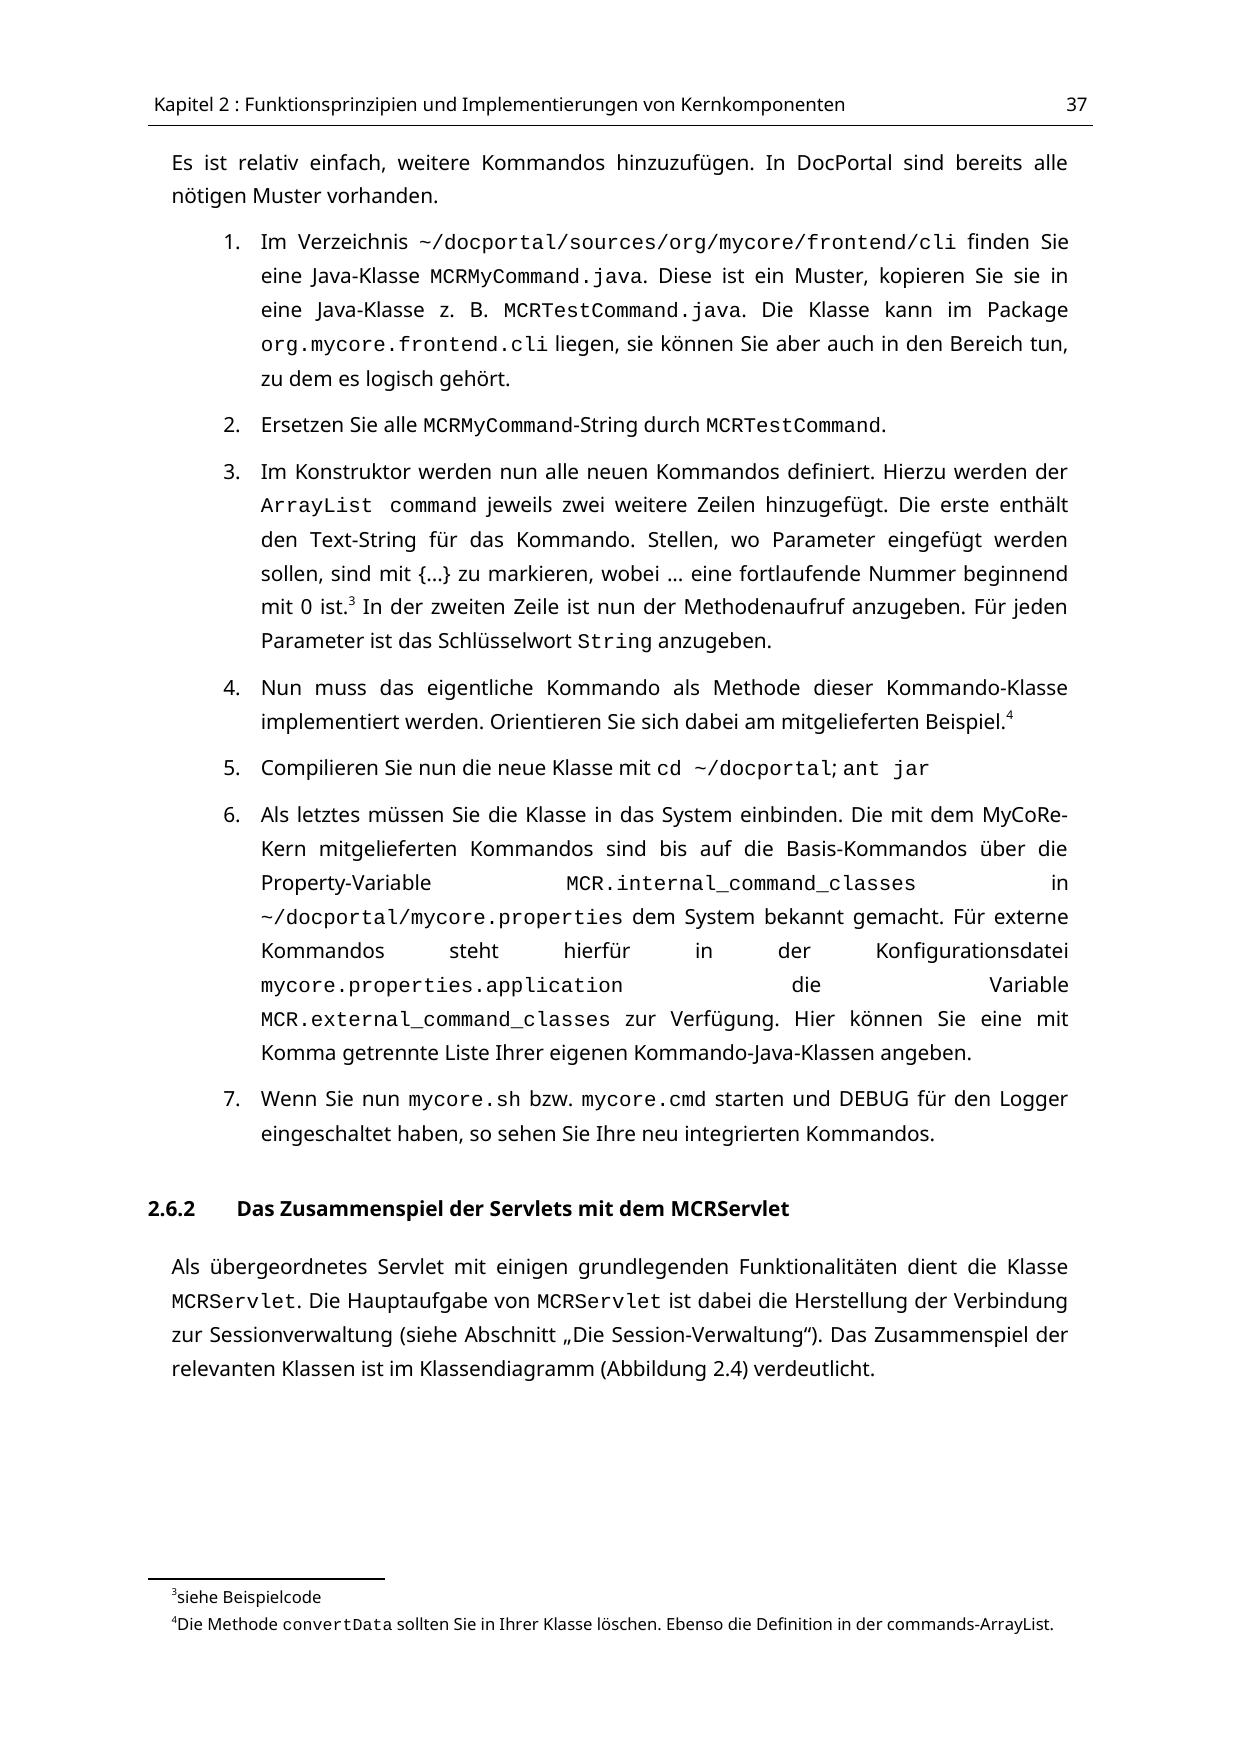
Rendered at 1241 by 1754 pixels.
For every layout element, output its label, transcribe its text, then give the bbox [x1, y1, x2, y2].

text Als übergeordnetes Servlet mit einigen grundlegenden Funktionalitäten dient die Klasse MCRServlet. Die Hauptaufgabe von MCRServlet ist dabei die Herstellung der Verbindung zur Sessionverwaltung (siehe Abschnitt „Die Session-Verwaltung“). Das Zusammenspiel der relevanten Klassen ist im Klassendiagramm (Abbildung 2.4) verdeutlicht. [171, 1252, 1069, 1382]
list Im Verzeichnis ~/docportal/sources/org/mycore/frontend/cli finden Sie eine Java-Klasse MCRMyCommand.java. Diese ist ein Muster, kopieren Sie sie in eine Java-Klasse z. B. MCRTestCommand.java. Die Klasse kann im Package org.mycore.frontend.cli liegen, sie können Sie aber auch in den Bereich tun, zu dem es logisch gehört. [185, 227, 1069, 392]
text Es ist relativ einfach, weitere Kommandos hinzuzufügen. In DocPortal sind bereits alle nötigen Muster vorhanden. [171, 148, 1069, 210]
list Im Konstruktor werden nun alle neuen Kommandos definiert. Hierzu werden der ArrayList command jeweils zwei weitere Zeilen hinzugefügt. Die erste enthält den Text-String für das Kommando. Stellen, wo Parameter eingefügt werden sollen, sind mit {...} zu markieren, wobei ... eine fortlaufende Nummer beginnend mit 0 ist. In der zweiten Zeile ist nun der Methodenaufruf anzugeben. Für jeden Parameter ist das Schlüsselwort String anzugeben. [185, 457, 1069, 655]
list Als letztes müssen Sie die Klasse in das System einbinden. Die mit dem MyCoRe-Kern mitgelieferten Kommandos sind bis auf die Basis-Kommandos über die Property-Variable MCR.internal_command_classes in ~/docportal/mycore.properties dem System bekannt gemacht. Für externe Kommandos steht hierfür in der Konfigurationsdatei mycore.properties.application die Variable MCR.external_command_classes zur Verfügung. Hier können Sie eine mit Komma getrennte Liste Ihrer eigenen Kommando-Java-Klassen angeben. [185, 800, 1069, 1066]
list siehe Beispielcode [171, 1585, 1069, 1608]
list Wenn Sie nun mycore.sh bzw. mycore.cmd starten und DEBUG für den Logger eingeschaltet haben, so sehen Sie Ihre neu integrierten Kommandos. [185, 1084, 1069, 1147]
list Die Methode convertData sollten Sie in Ihrer Klasse löschen. Ebenso die Definition in der commands-ArrayList. [171, 1613, 1069, 1636]
list Compilieren Sie nun die neue Klasse mit cd ~/docportal; ant jar [185, 753, 1069, 782]
subtitle Das Zusammenspiel der Servlets mit dem MCRServlet [148, 1194, 1092, 1223]
list Ersetzen Sie alle MCRMyCommand-String durch MCRTestCommand. [185, 410, 1069, 439]
list Nun muss das eigentliche Kommando als Methode dieser Kommando-Klasse implementiert werden. Orientieren Sie sich dabei am mitgelieferten Beispiel. [185, 673, 1069, 735]
